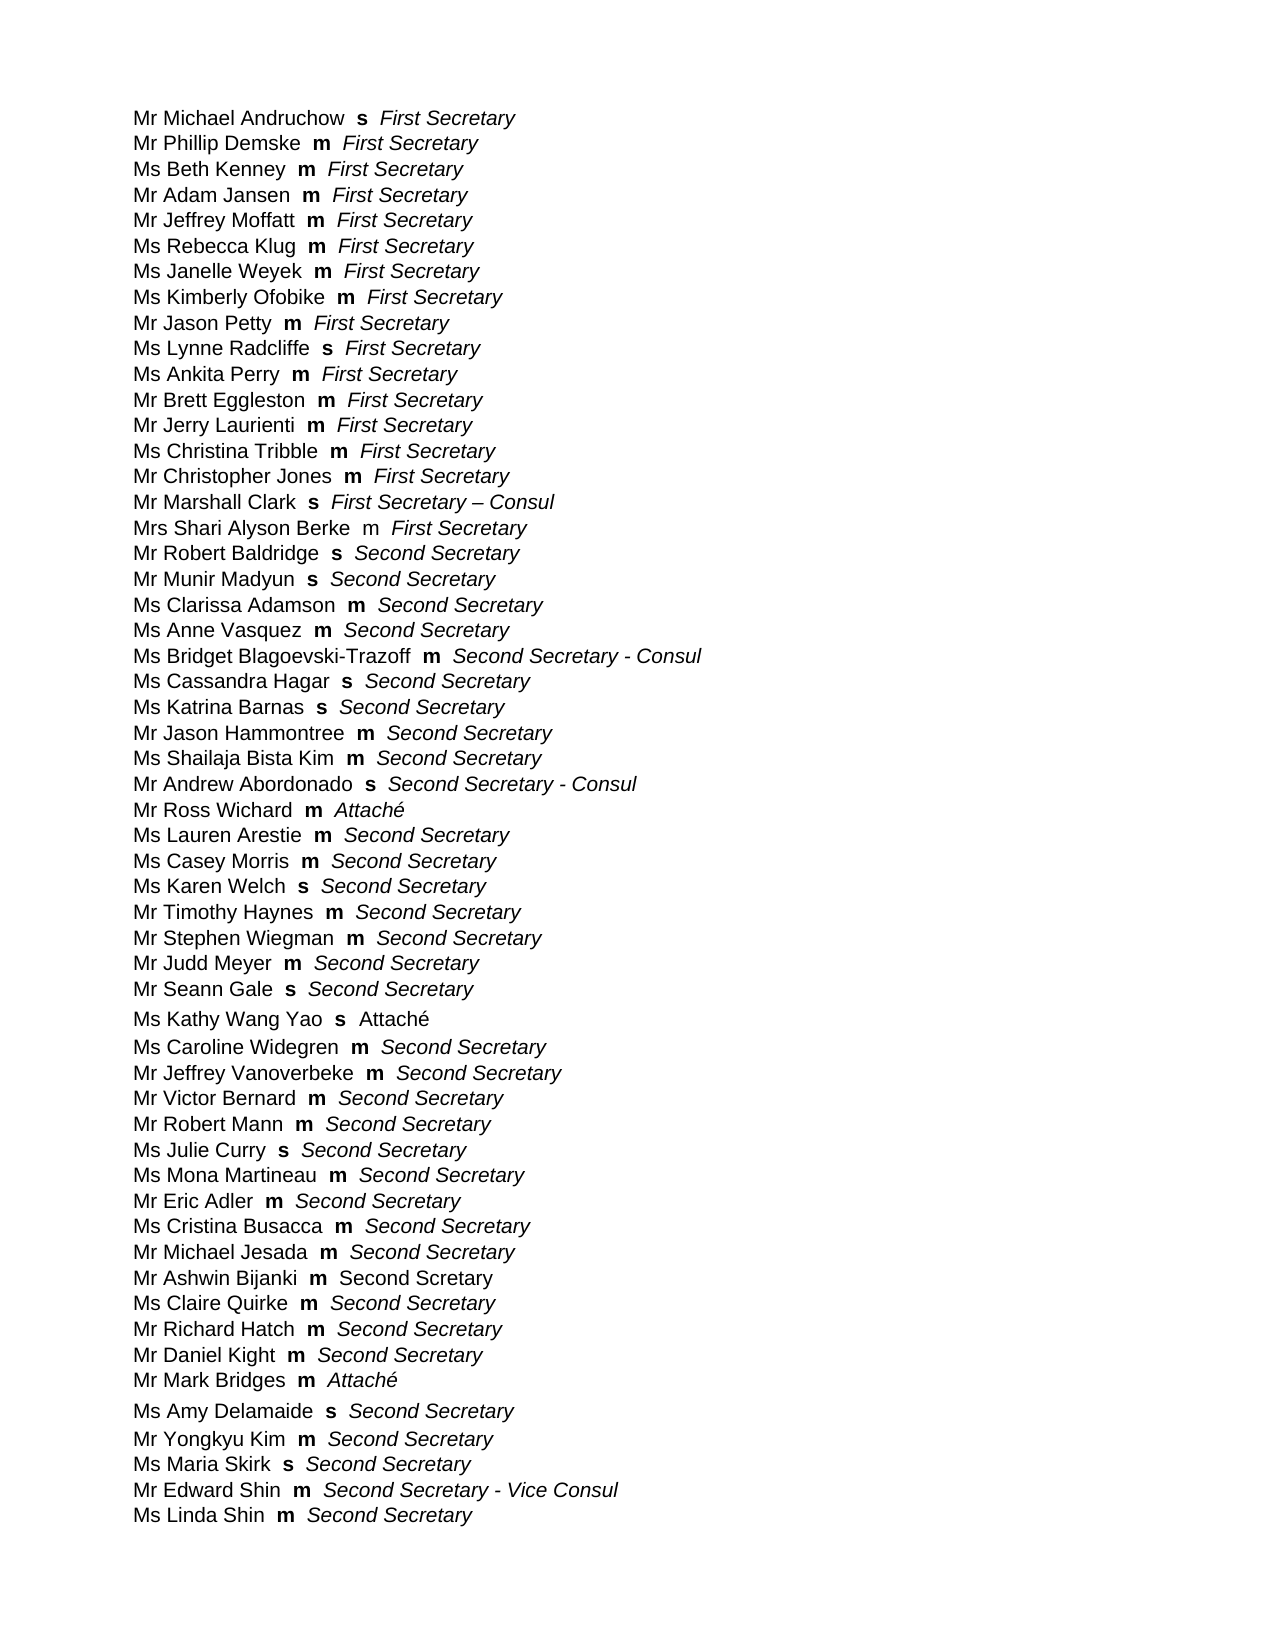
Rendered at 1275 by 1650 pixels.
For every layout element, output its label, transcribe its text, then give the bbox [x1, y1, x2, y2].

text Ms Kimberly Ofobike m First Secretary [133, 285, 1181, 309]
text Mr Jason Hammontree m Second Secretary [133, 721, 1181, 744]
text Mr Christopher Jones m First Secretary [133, 464, 1181, 488]
text Mr Jerry Laurienti m First Secretary [133, 413, 1181, 437]
text Ms Christina Tribble m First Secretary [133, 439, 1181, 463]
text Mr Brett Eggleston m First Secretary [133, 387, 1181, 411]
text Mr Jeffrey Vanoverbeke m Second Secretary [133, 1061, 1181, 1084]
text Mr Seann Gale s Second Secretary [133, 977, 1181, 1001]
text Ms Katrina Barnas s Second Secretary [133, 695, 1181, 719]
text Ms Kathy Wang Yao s Attaché [133, 1002, 1181, 1033]
text Mr Jason Petty m First Secretary [133, 311, 1181, 334]
text Mrs Shari Alyson Berke m First Secretary [133, 516, 1181, 539]
text Ms Janelle Weyek m First Secretary [133, 259, 1181, 283]
text Mr Mark Bridges m Attaché [133, 1368, 1181, 1392]
text Mr Stephen Wiegman m Second Secretary [133, 926, 1181, 949]
text Mr Jeffrey Moffatt m First Secretary [133, 208, 1181, 232]
text Mr Ross Wichard m Attaché [133, 797, 1181, 821]
text Mr Ashwin Bijanki m Second Scretary [133, 1266, 1181, 1289]
text Mr Andrew Abordonado s Second Secretary - Consul [133, 772, 1181, 796]
text Ms Lauren Arestie m Second Secretary [133, 823, 1181, 847]
text Ms Linda Shin m Second Secretary [133, 1503, 1181, 1527]
text Ms Rebecca Klug m First Secretary [133, 234, 1181, 258]
text Ms Cristina Busacca m Second Secretary [133, 1214, 1181, 1238]
text Mr Phillip Demske m First Secretary [133, 131, 1181, 155]
text Mr Daniel Kight m Second Secretary [133, 1342, 1181, 1366]
text Mr Robert Baldridge s Second Secretary [133, 541, 1181, 565]
text Ms Amy Delamaide s Second Secretary [133, 1394, 1181, 1424]
text Mr Marshall Clark s First Secretary – Consul [133, 490, 1181, 514]
text Mr Eric Adler m Second Secretary [133, 1189, 1181, 1213]
text Mr Robert Mann m Second Secretary [133, 1112, 1181, 1136]
text Mr Victor Bernard m Second Secretary [133, 1086, 1181, 1110]
text Ms Bridget Blagoevski-Trazoff m Second Secretary - Consul [133, 644, 1181, 668]
text Ms Anne Vasquez m Second Secretary [133, 618, 1181, 642]
text Ms Cassandra Hagar s Second Secretary [133, 669, 1181, 693]
text Ms Ankita Perry m First Secretary [133, 362, 1181, 386]
text Ms Mona Martineau m Second Secretary [133, 1163, 1181, 1187]
text Ms Claire Quirke m Second Secretary [133, 1291, 1181, 1315]
text Mr Richard Hatch m Second Secretary [133, 1317, 1181, 1341]
text Ms Maria Skirk s Second Secretary [133, 1452, 1181, 1476]
text Ms Shailaja Bista Kim m Second Secretary [133, 746, 1181, 770]
text Mr Yongkyu Kim m Second Secretary [133, 1426, 1181, 1450]
text Ms Lynne Radcliffe s First Secretary [133, 336, 1181, 360]
text Ms Casey Morris m Second Secretary [133, 849, 1181, 873]
text Ms Beth Kenney m First Secretary [133, 157, 1181, 181]
text Mr Timothy Haynes m Second Secretary [133, 900, 1181, 924]
text Ms Clarissa Adamson m Second Secretary [133, 592, 1181, 616]
text Mr Michael Jesada m Second Secretary [133, 1240, 1181, 1264]
text Ms Karen Welch s Second Secretary [133, 874, 1181, 898]
text Mr Edward Shin m Second Secretary - Vice Consul [133, 1478, 1181, 1502]
text Mr Michael Andruchow s First Secretary [133, 106, 1181, 129]
text Mr Judd Meyer m Second Secretary [133, 951, 1181, 975]
text Ms Julie Curry s Second Secretary [133, 1137, 1181, 1161]
text Mr Adam Jansen m First Secretary [133, 182, 1181, 206]
text Ms Caroline Widegren m Second Secretary [133, 1035, 1181, 1059]
text Mr Munir Madyun s Second Secretary [133, 567, 1181, 591]
